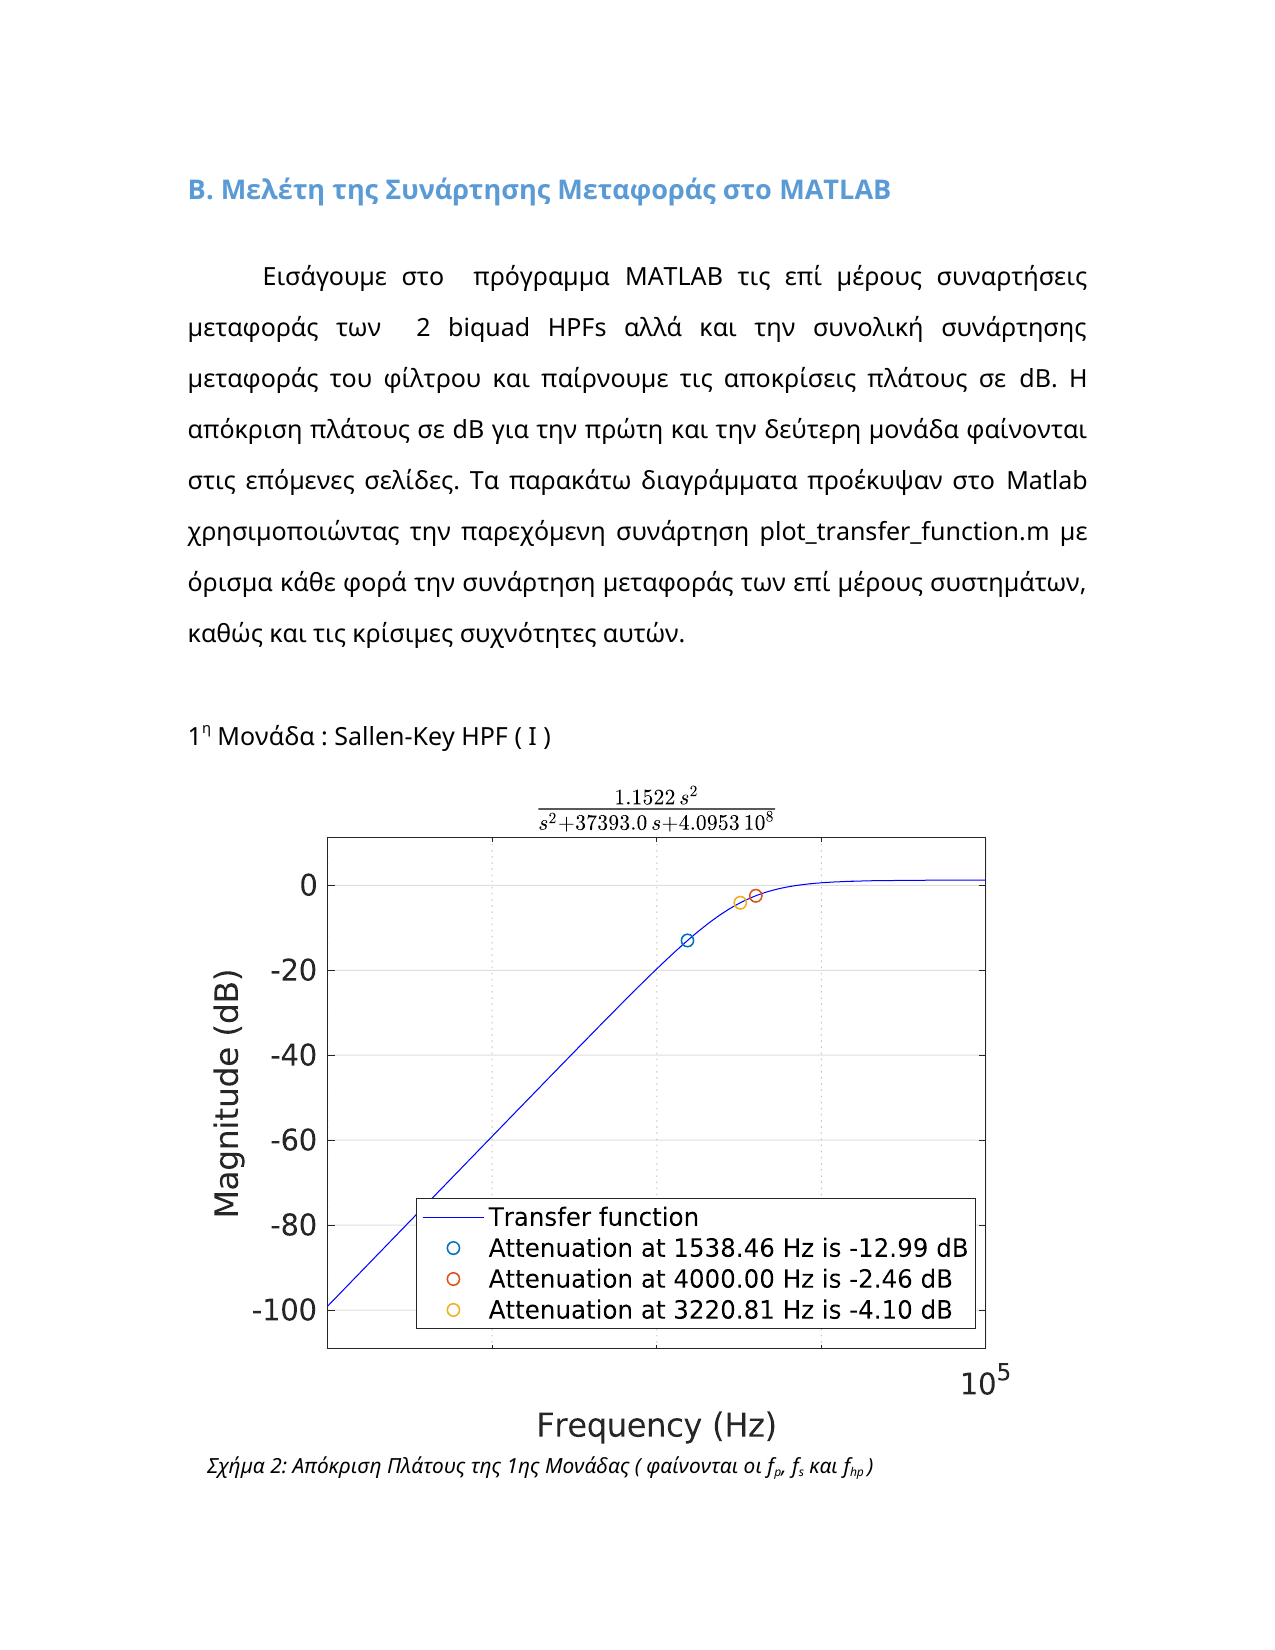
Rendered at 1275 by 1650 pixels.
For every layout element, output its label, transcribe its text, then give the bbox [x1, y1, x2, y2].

subtitle B. Μελέτη της Συνάρτησης Μεταφοράς στο MATLAB [187, 171, 1087, 208]
text Σχήμα 2: Απόκριση Πλάτους της 1ης Μονάδας ( φαίνονται οι fp, fs και fhp ) [207, 1445, 1068, 1479]
text Εισάγουμε στο πρόγραμμα MATLAB τις επί μέρους συναρτήσεις μεταφοράς των 2 biquad HPFs αλλά και την συνολική συνάρτησης μεταφοράς του φίλτρου και παίρνουμε τις αποκρίσεις πλάτους σε dB. Η απόκριση πλάτους σε dB για την πρώτη και την δεύτερη μονάδα φαίνονται στις επόμενες σελίδες. Τα παρακάτω διαγράμματα προέκυψαν στο Matlab χρησιμοποιώντας την παρεχόμενη συνάρτηση plot_transfer_function.m με όρισμα κάθε φορά την συνάρτηση μεταφοράς των επί μέρους συστημάτων, καθώς και τις κρίσιμες συχνότητες αυτών. [187, 259, 1087, 650]
text 1η Μονάδα : Sallen-Key HPF ( Ι ) [187, 718, 1087, 752]
